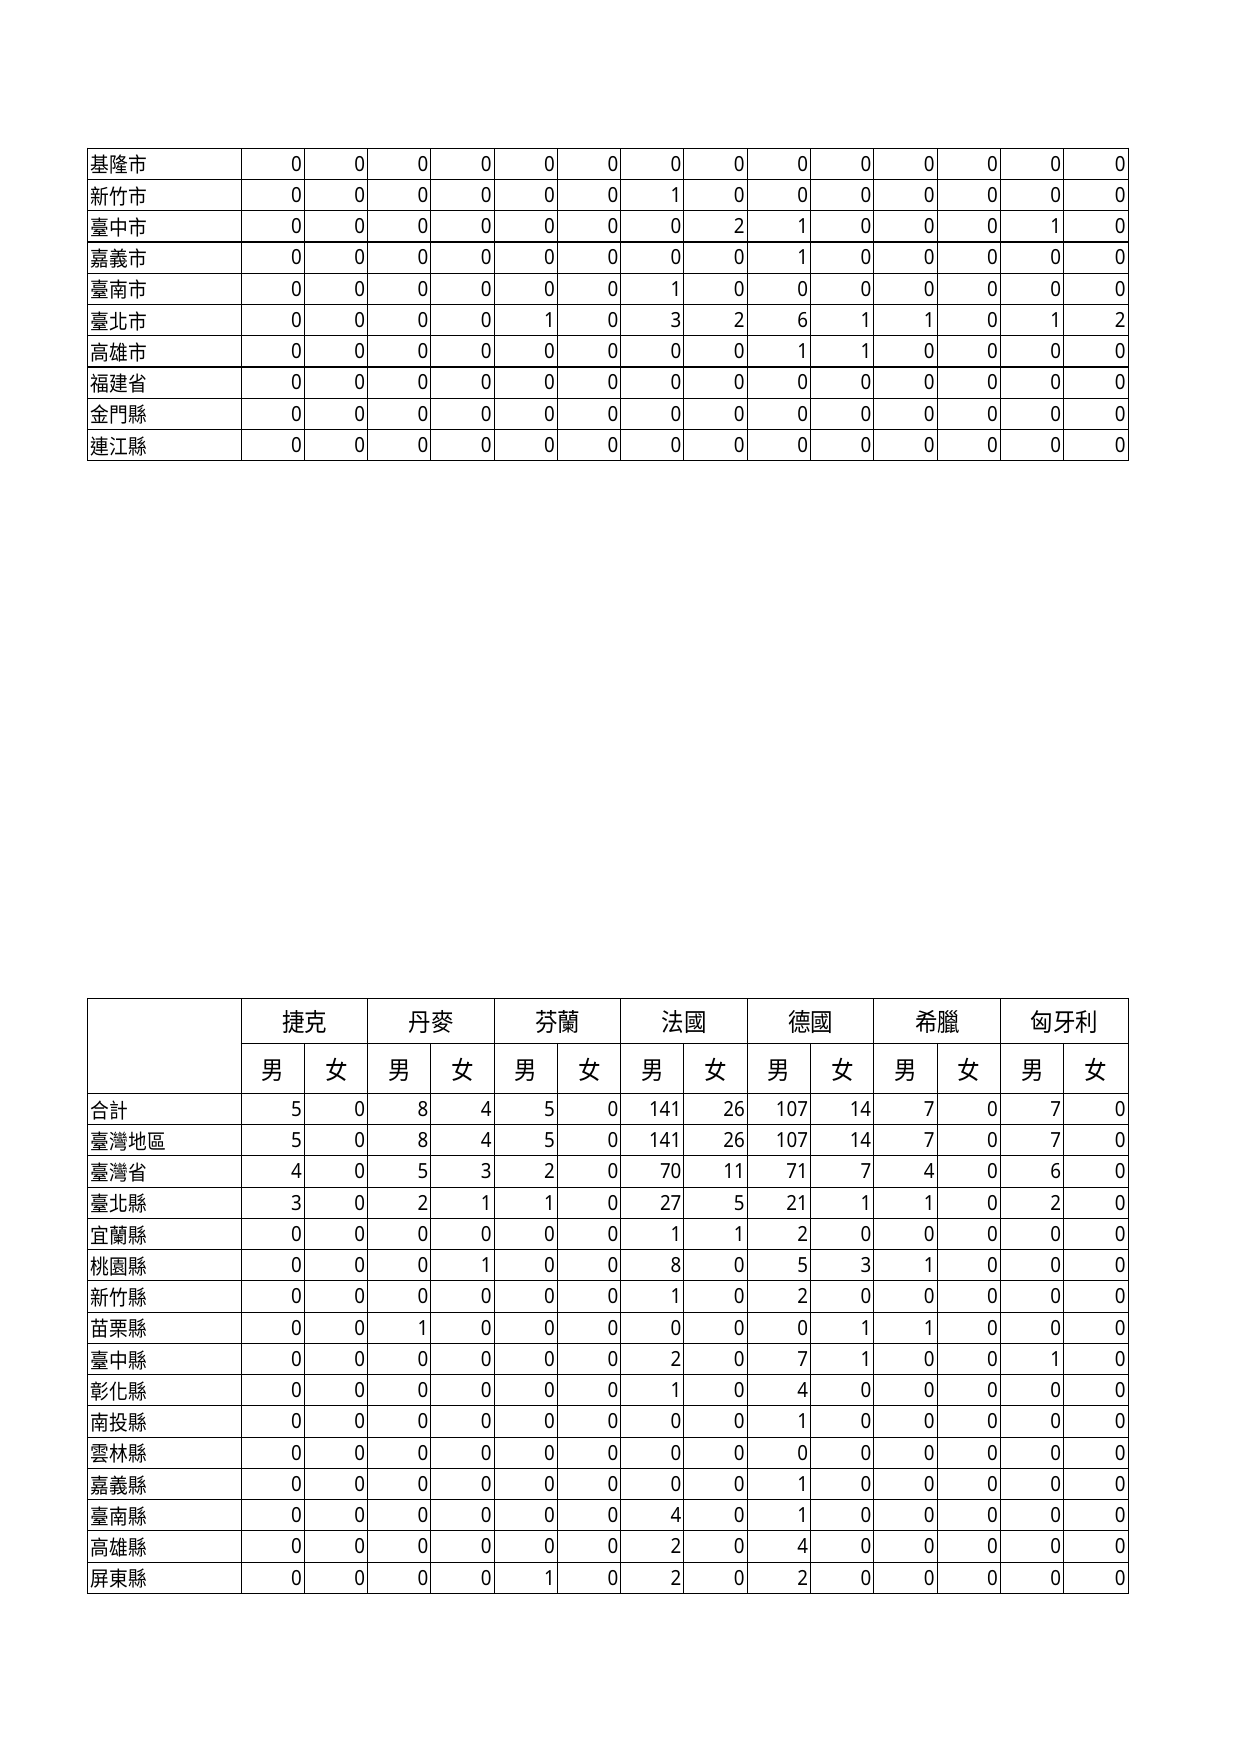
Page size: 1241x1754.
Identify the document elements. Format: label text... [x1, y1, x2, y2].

table_cell 0 [1064, 1344, 1128, 1374]
table_cell 4 [874, 1156, 937, 1187]
table_cell 0 [684, 274, 747, 304]
table_cell 0 [558, 1406, 620, 1437]
table_cell 2 [684, 305, 747, 335]
table_cell 6 [748, 305, 810, 335]
table_cell 0 [431, 1219, 494, 1249]
table_cell 5 [748, 1250, 810, 1280]
table_cell 0 [1064, 1438, 1128, 1468]
table_cell 0 [1064, 430, 1128, 460]
table_cell 7 [874, 1125, 937, 1155]
table_cell 0 [495, 336, 557, 366]
table_cell 0 [874, 1438, 937, 1468]
table_cell 0 [874, 180, 937, 210]
table_cell 0 [874, 149, 937, 179]
table_cell 0 [874, 1563, 937, 1593]
table_cell 高雄縣 [88, 1531, 241, 1562]
table_cell 1 [621, 1281, 683, 1312]
table_cell 0 [368, 149, 430, 179]
table_cell 0 [938, 1156, 1000, 1187]
table_cell 7 [1001, 1125, 1063, 1155]
table_cell 1 [874, 1313, 937, 1343]
table_cell 0 [242, 1563, 304, 1593]
table_cell 0 [242, 336, 304, 366]
table_cell 0 [495, 1313, 557, 1343]
table_cell 0 [242, 1500, 304, 1530]
table_cell 臺北市 [88, 305, 241, 335]
table_cell 1 [811, 336, 873, 366]
table_cell 0 [874, 368, 937, 398]
table_cell 0 [558, 430, 620, 460]
table_cell 0 [431, 1500, 494, 1530]
table_cell 0 [621, 243, 683, 273]
table_cell 0 [811, 1219, 873, 1249]
table_cell 141 [621, 1125, 683, 1155]
table_header 芬蘭 [495, 999, 620, 1043]
table_cell 0 [684, 1281, 747, 1312]
table_cell 0 [748, 1313, 810, 1343]
table_header 匈牙利 [1001, 999, 1128, 1043]
table_cell 107 [748, 1125, 810, 1155]
table_cell 0 [305, 1531, 367, 1562]
table_cell 14 [811, 1125, 873, 1155]
table_cell 0 [874, 1281, 937, 1312]
table_cell 臺中縣 [88, 1344, 241, 1374]
table_cell 0 [495, 1281, 557, 1312]
table_cell 71 [748, 1156, 810, 1187]
table_cell 臺南市 [88, 274, 241, 304]
table_cell 0 [558, 180, 620, 210]
table_cell 1 [621, 274, 683, 304]
table_cell 男 [242, 1044, 304, 1093]
table_cell 0 [1001, 1406, 1063, 1437]
table_cell 1 [431, 1188, 494, 1218]
table_cell 0 [495, 1438, 557, 1468]
table_cell 1 [748, 1469, 810, 1499]
table_cell 4 [748, 1531, 810, 1562]
table_cell 0 [684, 336, 747, 366]
table_cell 0 [684, 180, 747, 210]
table_cell 0 [1064, 1500, 1128, 1530]
table_cell 0 [558, 211, 620, 241]
table_cell 0 [495, 211, 557, 241]
table_cell 0 [684, 1438, 747, 1468]
table_cell 0 [811, 1531, 873, 1562]
table_cell 0 [242, 1469, 304, 1499]
table_cell 0 [1001, 1469, 1063, 1499]
table_cell 0 [431, 1469, 494, 1499]
table_cell 3 [431, 1156, 494, 1187]
table_cell 0 [1001, 336, 1063, 366]
table_cell 2 [748, 1281, 810, 1312]
table_cell 0 [368, 1250, 430, 1280]
table_cell 14 [811, 1094, 873, 1124]
table_cell 0 [242, 1313, 304, 1343]
table_cell 女 [938, 1044, 1000, 1093]
table_cell 0 [305, 336, 367, 366]
table_cell 0 [495, 368, 557, 398]
table_cell 嘉義縣 [88, 1469, 241, 1499]
table_cell 雲林縣 [88, 1438, 241, 1468]
table_cell 0 [621, 1313, 683, 1343]
table_cell 3 [811, 1250, 873, 1280]
table_cell 0 [431, 180, 494, 210]
table_cell 1 [748, 1500, 810, 1530]
table_cell 4 [621, 1500, 683, 1530]
table_cell 0 [684, 399, 747, 429]
table_cell 0 [305, 243, 367, 273]
table_cell 0 [431, 368, 494, 398]
table_cell 0 [431, 243, 494, 273]
table_cell 0 [621, 399, 683, 429]
table_cell 8 [621, 1250, 683, 1280]
table_cell 0 [431, 1531, 494, 1562]
table_cell 0 [242, 1281, 304, 1312]
table_cell 0 [684, 1344, 747, 1374]
table_cell 1 [811, 1344, 873, 1374]
table_cell 0 [1064, 1531, 1128, 1562]
table_cell 0 [558, 1500, 620, 1530]
table_cell 1 [495, 1563, 557, 1593]
table_cell 0 [811, 1281, 873, 1312]
table_cell 7 [1001, 1094, 1063, 1124]
table_cell 1 [1001, 305, 1063, 335]
table_cell 0 [368, 274, 430, 304]
table_cell 0 [874, 1375, 937, 1405]
table_cell 5 [242, 1094, 304, 1124]
table_cell 0 [558, 1563, 620, 1593]
table_cell 0 [431, 211, 494, 241]
table_cell 男 [748, 1044, 810, 1093]
table_cell 0 [1064, 1125, 1128, 1155]
table_cell 0 [558, 1125, 620, 1155]
table_cell 0 [1064, 1375, 1128, 1405]
table_cell 0 [938, 1500, 1000, 1530]
table_cell 2 [748, 1563, 810, 1593]
table_cell 0 [938, 1406, 1000, 1437]
table_cell 0 [1001, 180, 1063, 210]
table_cell 0 [938, 1125, 1000, 1155]
table_cell 0 [684, 1469, 747, 1499]
table_cell 1 [621, 1219, 683, 1249]
table_cell 0 [368, 180, 430, 210]
table_cell 0 [305, 1281, 367, 1312]
table_cell 0 [874, 336, 937, 366]
table_cell 0 [811, 1563, 873, 1593]
table_cell 0 [811, 430, 873, 460]
table_cell 新竹縣 [88, 1281, 241, 1312]
table_cell 0 [558, 1188, 620, 1218]
table_cell 0 [1001, 1563, 1063, 1593]
table_cell 0 [621, 368, 683, 398]
table_cell 0 [1064, 1469, 1128, 1499]
table_cell 0 [1001, 399, 1063, 429]
table_cell 4 [748, 1375, 810, 1405]
table_cell 0 [495, 1219, 557, 1249]
table_cell 0 [368, 336, 430, 366]
table_cell 0 [1001, 1219, 1063, 1249]
table_cell 5 [684, 1188, 747, 1218]
table_cell 0 [748, 368, 810, 398]
table_cell 女 [684, 1044, 747, 1093]
table_cell 0 [1001, 1313, 1063, 1343]
table_cell 3 [621, 305, 683, 335]
table_cell 0 [938, 1563, 1000, 1593]
table_cell 1 [874, 1188, 937, 1218]
table_cell 0 [242, 211, 304, 241]
table_cell 0 [1064, 336, 1128, 366]
table_cell 5 [242, 1125, 304, 1155]
table_header 德國 [748, 999, 873, 1043]
table_cell 1 [748, 243, 810, 273]
table_cell 0 [495, 1375, 557, 1405]
table_cell 0 [874, 1531, 937, 1562]
table_cell 0 [938, 1281, 1000, 1312]
table_cell 0 [621, 1406, 683, 1437]
table_cell 0 [938, 336, 1000, 366]
table_cell 新竹市 [88, 180, 241, 210]
table_cell 彰化縣 [88, 1375, 241, 1405]
table_cell 0 [431, 1375, 494, 1405]
table_cell 0 [938, 274, 1000, 304]
table_cell 6 [1001, 1156, 1063, 1187]
table_cell 0 [1001, 1438, 1063, 1468]
table_cell 屏東縣 [88, 1563, 241, 1593]
table_cell 0 [811, 1406, 873, 1437]
table_cell 0 [748, 180, 810, 210]
table_cell 0 [431, 1438, 494, 1468]
table_cell 26 [684, 1125, 747, 1155]
table_cell 0 [874, 243, 937, 273]
table_cell 0 [684, 1563, 747, 1593]
table_cell 0 [495, 430, 557, 460]
table_header 希臘 [874, 999, 1000, 1043]
table_cell 0 [558, 399, 620, 429]
table_header [88, 999, 241, 1093]
table_cell 4 [431, 1125, 494, 1155]
table_cell 0 [495, 1344, 557, 1374]
table_cell 0 [558, 1531, 620, 1562]
table_cell 0 [1064, 399, 1128, 429]
table_cell 0 [305, 1094, 367, 1124]
table_cell 高雄市 [88, 336, 241, 366]
table_cell 2 [621, 1563, 683, 1593]
table_cell 0 [811, 1438, 873, 1468]
table_cell 0 [684, 1500, 747, 1530]
table_cell 女 [431, 1044, 494, 1093]
table_cell 0 [874, 430, 937, 460]
table_cell 0 [811, 274, 873, 304]
table_cell 2 [1001, 1188, 1063, 1218]
table_cell 0 [874, 1219, 937, 1249]
table_cell 臺南縣 [88, 1500, 241, 1530]
table_cell 0 [1001, 1250, 1063, 1280]
table_cell 0 [305, 399, 367, 429]
table_cell 0 [368, 1406, 430, 1437]
table_cell 宜蘭縣 [88, 1219, 241, 1249]
table_cell 0 [368, 1375, 430, 1405]
table_cell 0 [242, 149, 304, 179]
table_cell 5 [495, 1094, 557, 1124]
table_cell 0 [431, 1406, 494, 1437]
table_cell 2 [368, 1188, 430, 1218]
table_cell 0 [431, 274, 494, 304]
table_cell 0 [684, 1375, 747, 1405]
table_cell 0 [684, 149, 747, 179]
table_cell 0 [495, 1250, 557, 1280]
table_cell 臺灣省 [88, 1156, 241, 1187]
table_cell 臺灣地區 [88, 1125, 241, 1155]
table_cell 0 [1064, 1281, 1128, 1312]
table_cell 0 [242, 305, 304, 335]
table_cell 0 [242, 180, 304, 210]
table_header 丹麥 [368, 999, 494, 1043]
table_cell 0 [684, 243, 747, 273]
table_cell 0 [1064, 274, 1128, 304]
table_cell 0 [621, 430, 683, 460]
table_cell 1 [748, 1406, 810, 1437]
table_cell 1 [431, 1250, 494, 1280]
table_cell 0 [495, 1406, 557, 1437]
table_cell 0 [1064, 243, 1128, 273]
table_cell 0 [1064, 1188, 1128, 1218]
table_cell 1 [811, 305, 873, 335]
table_cell 0 [684, 1313, 747, 1343]
table_cell 0 [1064, 1219, 1128, 1249]
table_cell 1 [748, 211, 810, 241]
table_cell 0 [431, 1313, 494, 1343]
table_cell 0 [305, 1219, 367, 1249]
table_cell 0 [242, 1219, 304, 1249]
table_cell 0 [242, 274, 304, 304]
table_cell 0 [938, 305, 1000, 335]
table_cell 福建省 [88, 368, 241, 398]
table_cell 0 [874, 1344, 937, 1374]
table_cell 1 [1001, 1344, 1063, 1374]
table_cell 0 [1001, 149, 1063, 179]
table_header 法國 [621, 999, 747, 1043]
table_cell 0 [558, 1250, 620, 1280]
table_cell 0 [368, 1469, 430, 1499]
table_cell 0 [938, 1344, 1000, 1374]
table_cell 0 [305, 1469, 367, 1499]
table_cell 1 [621, 180, 683, 210]
table_cell 0 [305, 211, 367, 241]
table_cell 0 [748, 399, 810, 429]
table_cell 0 [558, 1219, 620, 1249]
table_cell 0 [558, 1313, 620, 1343]
table_cell 0 [558, 336, 620, 366]
table_cell 0 [748, 274, 810, 304]
table_cell 女 [305, 1044, 367, 1093]
table_cell 0 [368, 1563, 430, 1593]
table_cell 0 [431, 1281, 494, 1312]
table_cell 0 [431, 399, 494, 429]
table_cell 70 [621, 1156, 683, 1187]
table_cell 0 [558, 305, 620, 335]
table_cell 0 [305, 149, 367, 179]
table_cell 0 [621, 149, 683, 179]
table_cell 0 [938, 1250, 1000, 1280]
table_cell 0 [748, 430, 810, 460]
table_cell 0 [1064, 1406, 1128, 1437]
table_cell 0 [495, 1500, 557, 1530]
table_cell 0 [811, 180, 873, 210]
table_cell 107 [748, 1094, 810, 1124]
table_cell 0 [368, 211, 430, 241]
table_cell 0 [558, 274, 620, 304]
table_cell 0 [938, 180, 1000, 210]
table_cell 0 [938, 1469, 1000, 1499]
table_cell 0 [874, 1406, 937, 1437]
table_cell 0 [305, 1125, 367, 1155]
table_cell 0 [938, 1313, 1000, 1343]
table_cell 0 [558, 1469, 620, 1499]
table_cell 0 [1001, 368, 1063, 398]
table_cell 0 [748, 149, 810, 179]
table_cell 0 [874, 399, 937, 429]
table_cell 桃園縣 [88, 1250, 241, 1280]
table_cell 基隆市 [88, 149, 241, 179]
table_cell 0 [684, 368, 747, 398]
table_cell 0 [811, 1375, 873, 1405]
table_cell 0 [558, 1375, 620, 1405]
table_cell 1 [368, 1313, 430, 1343]
table_cell 0 [558, 149, 620, 179]
table_cell 0 [1064, 211, 1128, 241]
table_cell 女 [558, 1044, 620, 1093]
table_cell 合計 [88, 1094, 241, 1124]
table_cell 0 [938, 399, 1000, 429]
table_cell 1 [874, 1250, 937, 1280]
table_cell 0 [558, 1094, 620, 1124]
table_cell 0 [242, 1406, 304, 1437]
table_cell 1 [495, 1188, 557, 1218]
table_cell 0 [621, 211, 683, 241]
table_cell 0 [305, 1344, 367, 1374]
table_cell 0 [242, 1344, 304, 1374]
table_cell 0 [938, 1219, 1000, 1249]
table_cell 0 [305, 180, 367, 210]
table_cell 0 [368, 1281, 430, 1312]
table_cell 金門縣 [88, 399, 241, 429]
table_cell 0 [495, 243, 557, 273]
table_cell 0 [811, 243, 873, 273]
table_cell 0 [368, 368, 430, 398]
table_cell 2 [621, 1344, 683, 1374]
table_cell 0 [938, 368, 1000, 398]
table_cell 男 [874, 1044, 937, 1093]
table_cell 0 [305, 368, 367, 398]
table_cell 7 [874, 1094, 937, 1124]
table_cell 0 [558, 1438, 620, 1468]
table_cell 南投縣 [88, 1406, 241, 1437]
table_cell 0 [305, 1313, 367, 1343]
table_cell 0 [748, 1438, 810, 1468]
table_cell 4 [431, 1094, 494, 1124]
table_cell 0 [684, 1250, 747, 1280]
table_cell 1 [495, 305, 557, 335]
table_cell 1 [811, 1313, 873, 1343]
table_cell 0 [305, 274, 367, 304]
table_cell 2 [748, 1219, 810, 1249]
table_header 捷克 [242, 999, 367, 1043]
table_cell 苗栗縣 [88, 1313, 241, 1343]
table_cell 0 [431, 336, 494, 366]
table_cell 0 [431, 1344, 494, 1374]
table_cell 0 [811, 399, 873, 429]
table_cell 0 [938, 1531, 1000, 1562]
table_cell 0 [431, 149, 494, 179]
table_cell 男 [621, 1044, 683, 1093]
table_cell 0 [684, 430, 747, 460]
table_cell 0 [368, 399, 430, 429]
table_cell 0 [305, 1156, 367, 1187]
table_cell 0 [305, 430, 367, 460]
table_cell 0 [1001, 274, 1063, 304]
table_cell 男 [1001, 1044, 1063, 1093]
table_cell 0 [684, 1531, 747, 1562]
table_cell 0 [495, 1469, 557, 1499]
table_cell 女 [1064, 1044, 1128, 1093]
table_cell 0 [1001, 243, 1063, 273]
table_cell 0 [431, 305, 494, 335]
table_cell 男 [495, 1044, 557, 1093]
table_cell 0 [1001, 1531, 1063, 1562]
table_cell 0 [242, 1250, 304, 1280]
table_cell 8 [368, 1094, 430, 1124]
table_cell 2 [1064, 305, 1128, 335]
table_cell 0 [368, 1344, 430, 1374]
table_cell 0 [305, 1375, 367, 1405]
table_cell 0 [1064, 1250, 1128, 1280]
table_cell 0 [811, 149, 873, 179]
table_cell 2 [621, 1531, 683, 1562]
table_cell 0 [495, 149, 557, 179]
table_cell 0 [242, 368, 304, 398]
table_cell 0 [495, 1531, 557, 1562]
table_cell 0 [938, 243, 1000, 273]
table_cell 2 [495, 1156, 557, 1187]
table_cell 0 [1064, 368, 1128, 398]
table_cell 0 [1064, 1563, 1128, 1593]
table_cell 5 [368, 1156, 430, 1187]
table_cell 0 [431, 430, 494, 460]
table_cell 0 [368, 243, 430, 273]
table_cell 0 [938, 1438, 1000, 1468]
table_cell 臺中市 [88, 211, 241, 241]
table_cell 0 [558, 1156, 620, 1187]
table_cell 0 [305, 1500, 367, 1530]
table_cell 1 [748, 336, 810, 366]
table_cell 0 [811, 368, 873, 398]
table_cell 0 [938, 211, 1000, 241]
table_cell 0 [242, 1375, 304, 1405]
table_cell 0 [305, 305, 367, 335]
table_cell 0 [874, 1469, 937, 1499]
table_cell 1 [1001, 211, 1063, 241]
table_cell 0 [558, 1281, 620, 1312]
table_cell 0 [1064, 180, 1128, 210]
table_cell 0 [242, 1531, 304, 1562]
table_cell 1 [684, 1219, 747, 1249]
table_cell 0 [305, 1406, 367, 1437]
table_cell 0 [495, 274, 557, 304]
table_cell 0 [811, 1500, 873, 1530]
table_cell 0 [1001, 430, 1063, 460]
table_cell 1 [621, 1375, 683, 1405]
table_cell 1 [874, 305, 937, 335]
table_cell 0 [621, 336, 683, 366]
table_cell 0 [938, 1375, 1000, 1405]
table_cell 0 [621, 1469, 683, 1499]
table_cell 0 [1064, 1094, 1128, 1124]
table_cell 0 [938, 1094, 1000, 1124]
table_cell 0 [368, 305, 430, 335]
table_cell 0 [305, 1188, 367, 1218]
table_cell 0 [1001, 1375, 1063, 1405]
table_cell 0 [1064, 149, 1128, 179]
table_cell 8 [368, 1125, 430, 1155]
table_cell 0 [1064, 1313, 1128, 1343]
table_cell 0 [368, 1438, 430, 1468]
table_cell 臺北縣 [88, 1188, 241, 1218]
table_cell 0 [1001, 1500, 1063, 1530]
table_cell 0 [368, 1219, 430, 1249]
table_cell 0 [874, 274, 937, 304]
table_cell 0 [621, 1438, 683, 1468]
table_cell 4 [242, 1156, 304, 1187]
table_cell 0 [558, 243, 620, 273]
table_cell 0 [242, 243, 304, 273]
table_cell 0 [874, 211, 937, 241]
table_cell 7 [811, 1156, 873, 1187]
table_cell 2 [684, 211, 747, 241]
table_cell 21 [748, 1188, 810, 1218]
table_cell 0 [368, 1531, 430, 1562]
table_cell 0 [242, 1438, 304, 1468]
table_cell 0 [811, 1469, 873, 1499]
table_cell 0 [684, 1406, 747, 1437]
table_cell 0 [368, 430, 430, 460]
table_cell 連江縣 [88, 430, 241, 460]
table_cell 141 [621, 1094, 683, 1124]
table_cell 11 [684, 1156, 747, 1187]
table_cell 0 [811, 211, 873, 241]
table_cell 0 [938, 430, 1000, 460]
table_cell 5 [495, 1125, 557, 1155]
table_cell 0 [305, 1438, 367, 1468]
table_cell 3 [242, 1188, 304, 1218]
table_cell 1 [811, 1188, 873, 1218]
table_cell 0 [495, 399, 557, 429]
table_cell 0 [874, 1500, 937, 1530]
table_cell 女 [811, 1044, 873, 1093]
table_cell 0 [938, 1188, 1000, 1218]
table_cell 0 [242, 399, 304, 429]
table_cell 0 [305, 1563, 367, 1593]
table_cell 0 [938, 149, 1000, 179]
table_cell 26 [684, 1094, 747, 1124]
table_cell 0 [305, 1250, 367, 1280]
table_cell 7 [748, 1344, 810, 1374]
table_cell 嘉義市 [88, 243, 241, 273]
table_cell 27 [621, 1188, 683, 1218]
table_cell 0 [1001, 1281, 1063, 1312]
table_cell 0 [558, 368, 620, 398]
table_cell 0 [558, 1344, 620, 1374]
table_cell 0 [431, 1563, 494, 1593]
table_cell 0 [495, 180, 557, 210]
table_cell 男 [368, 1044, 430, 1093]
table_cell 0 [1064, 1156, 1128, 1187]
table_cell 0 [242, 430, 304, 460]
table_cell 0 [368, 1500, 430, 1530]
